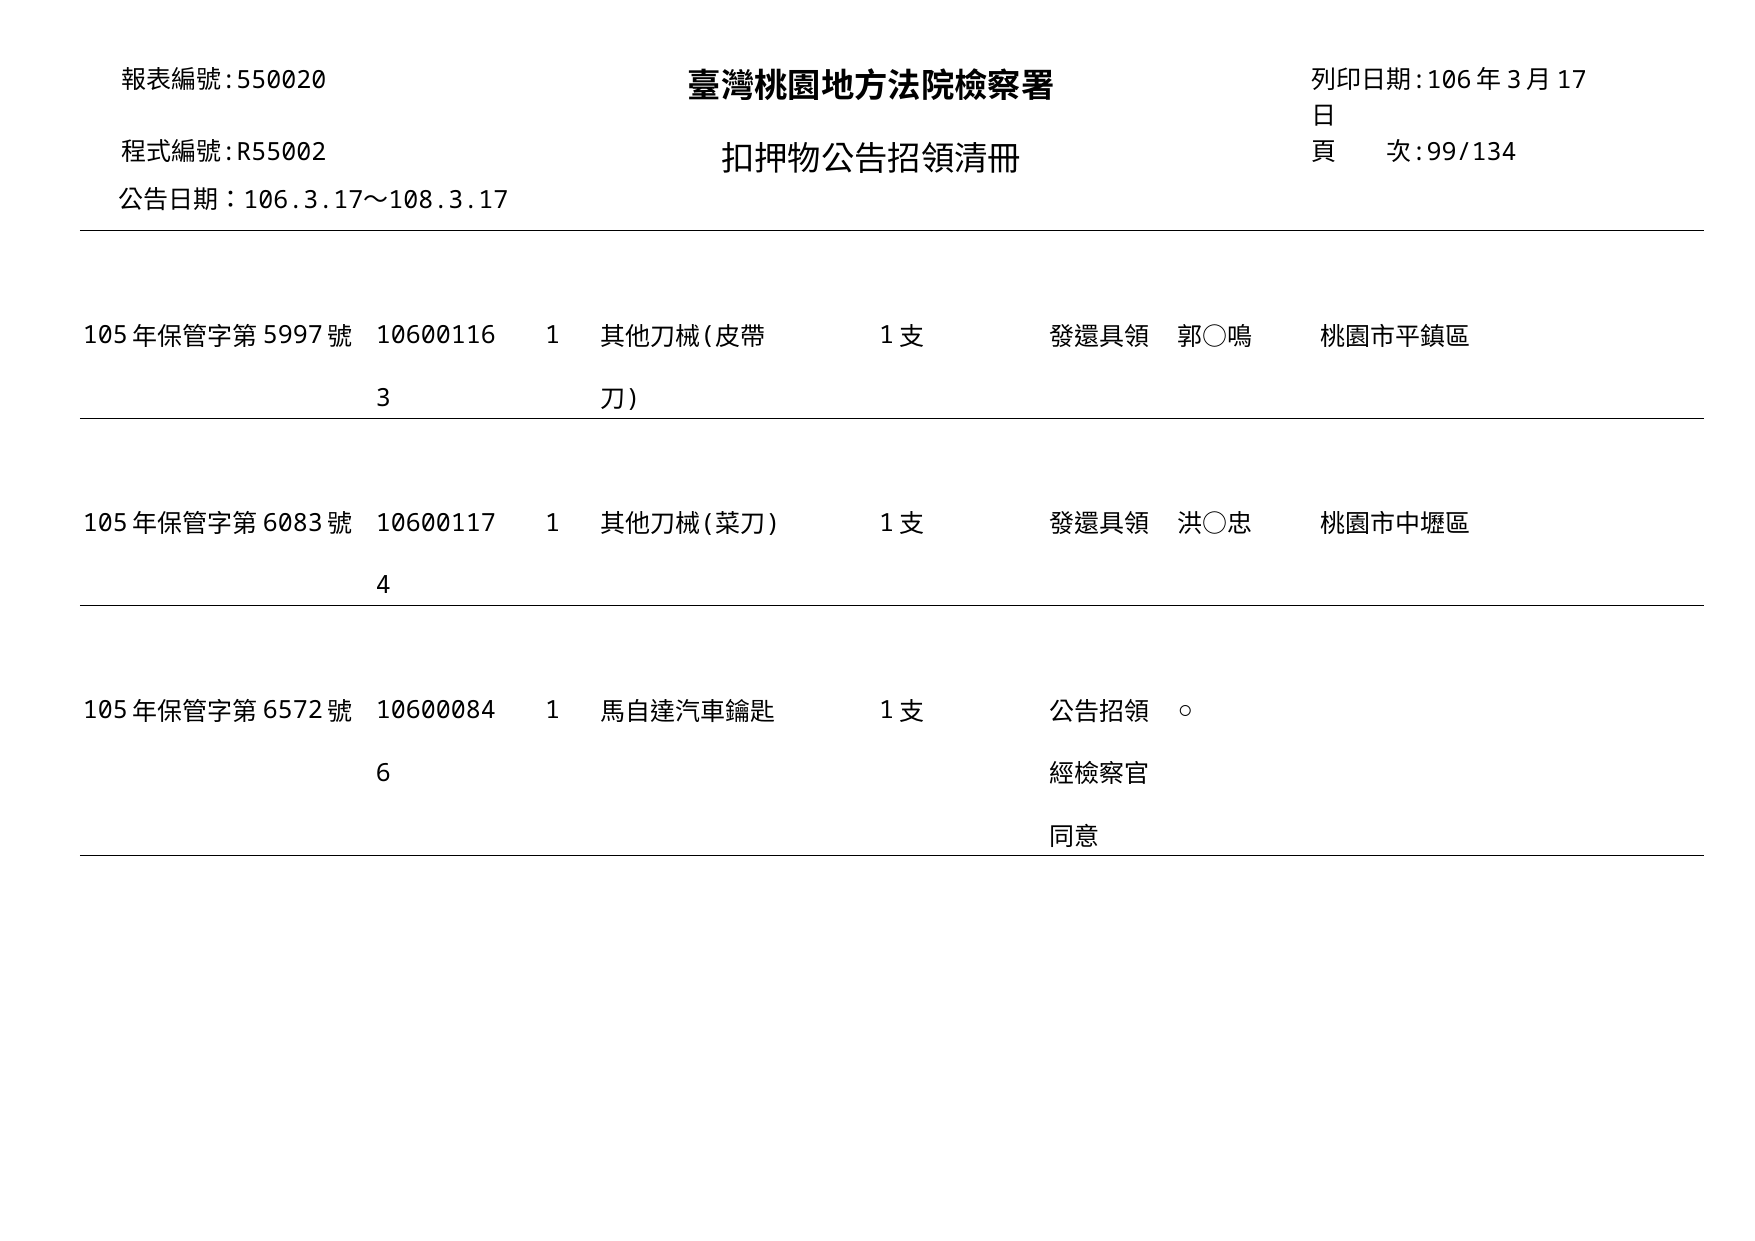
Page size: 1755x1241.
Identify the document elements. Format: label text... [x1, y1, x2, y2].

table_cell 發還具領 [1046, 231, 1175, 417]
table_cell 1 [507, 231, 597, 417]
table_cell 發還具領 [1046, 419, 1175, 605]
table_cell [927, 419, 1046, 605]
table_cell [927, 231, 1046, 417]
table_cell 1 [507, 419, 597, 605]
table_cell [1575, 231, 1704, 417]
table_cell 公告招領經檢察官同意 [1046, 606, 1175, 855]
table_cell [1317, 606, 1575, 855]
table_cell 馬自達汽車鑰匙 [597, 606, 807, 855]
table_cell 1支 [808, 231, 927, 417]
table_cell 106001174 [373, 419, 507, 605]
table_cell 1 [507, 606, 597, 855]
table_cell 1支 [808, 606, 927, 855]
table_cell [927, 606, 1046, 855]
table_cell [1575, 606, 1704, 855]
table_cell 105年保管字第6083號 [80, 419, 373, 605]
table_cell [1575, 419, 1704, 605]
table_cell 其他刀械(菜刀) [597, 419, 807, 605]
table_cell 其他刀械(皮帶刀) [597, 231, 807, 417]
table_cell 洪○忠 [1175, 419, 1317, 605]
table_cell 桃園市平鎮區 [1317, 231, 1575, 417]
table_cell 1支 [808, 419, 927, 605]
table_cell 郭○鳴 [1175, 231, 1317, 417]
table_cell 桃園市中壢區 [1317, 419, 1575, 605]
table_cell ○ [1175, 606, 1317, 855]
table_cell 105年保管字第6572號 [80, 606, 373, 855]
table_cell 106001163 [373, 231, 507, 417]
table_cell 105年保管字第5997號 [80, 231, 373, 417]
table_cell 106000846 [373, 606, 507, 855]
